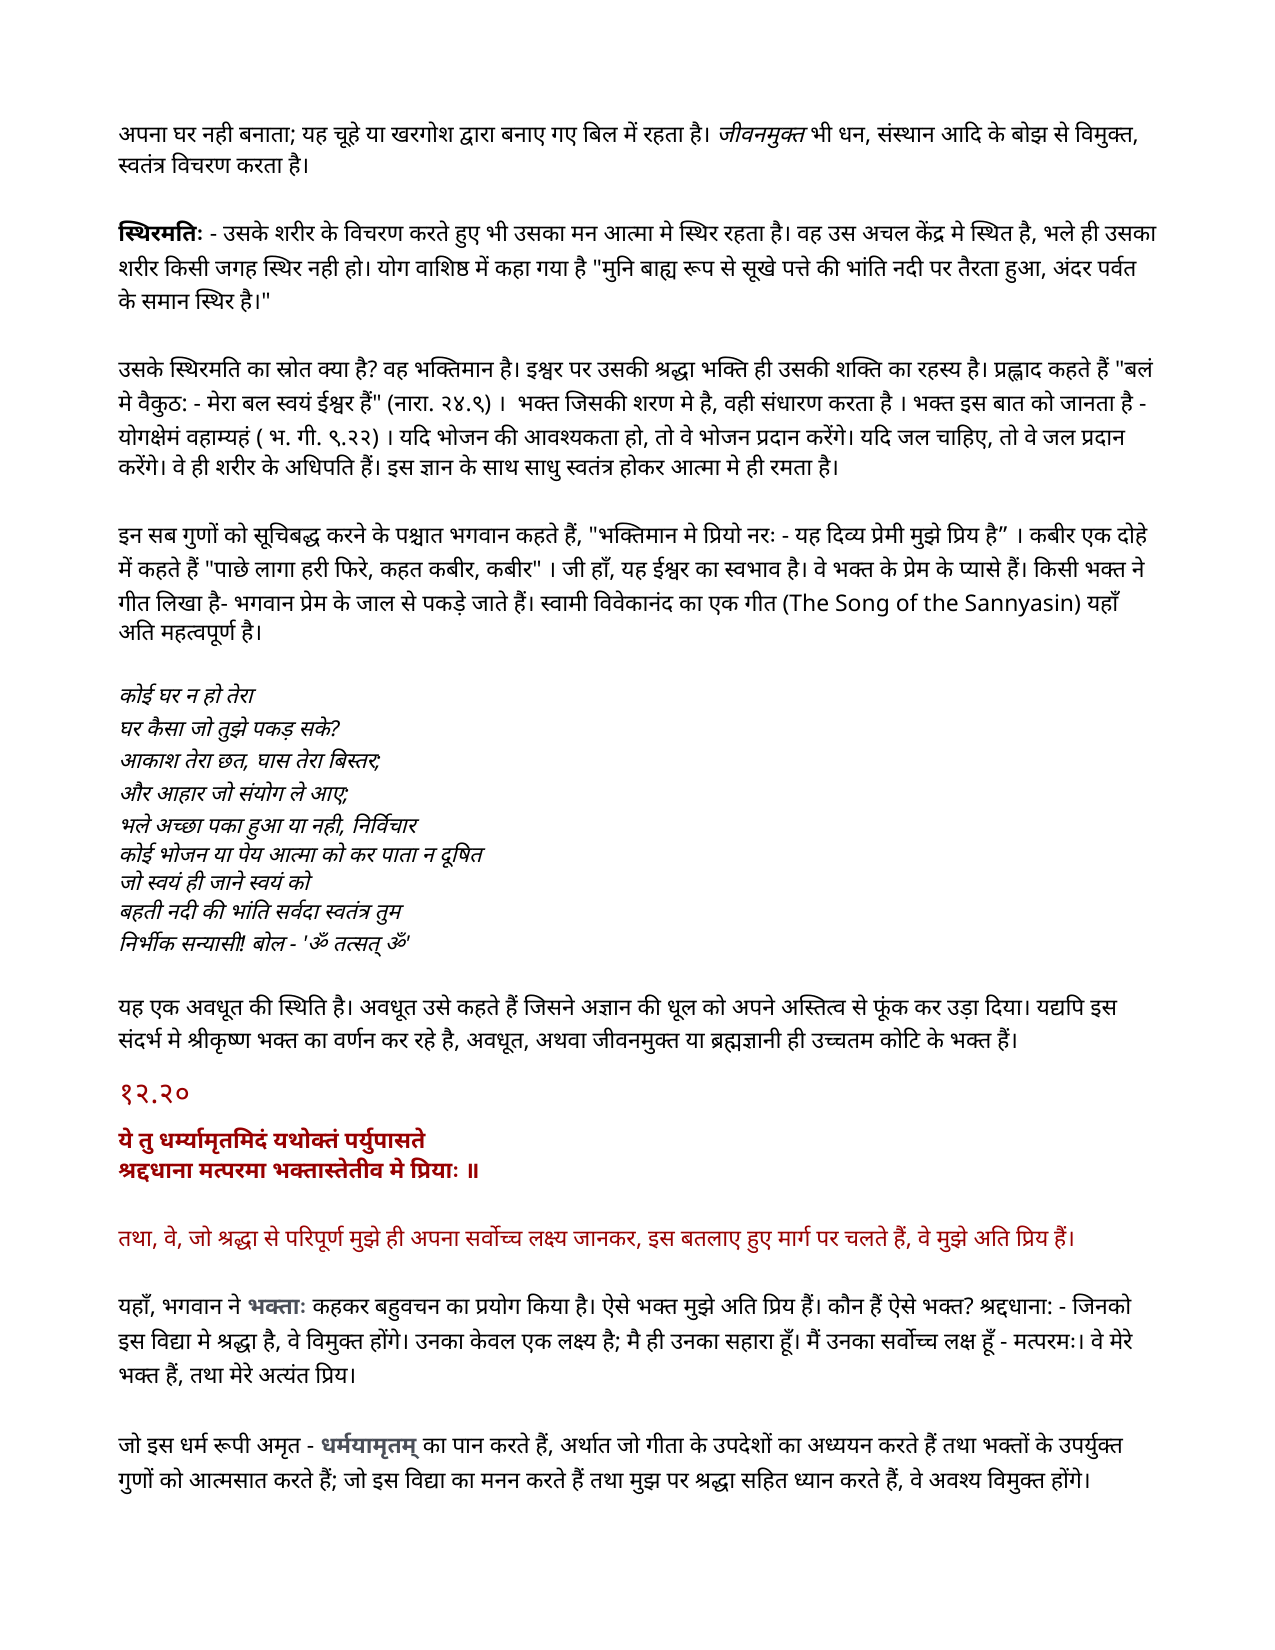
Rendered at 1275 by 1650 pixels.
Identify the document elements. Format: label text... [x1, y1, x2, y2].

text यहाँ, भगवान ने भक्ताः कहकर बहुवचन का प्रयोग किया है। ऐसे भक्त मुझे अति प्रिय हैं। कौन हैं ऐसे भक्त? श्रद्दधाना: - जिनको इस विद्या मे श्रद्धा है, वे विमुक्त होंगे। उनका केवल एक लक्ष्य है; मै ही उनका सहारा हूँ। मैं उनका सर्वोच्च लक्ष हूँ - मत्परमः। वे मेरे भक्त हैं, तथा मेरे अत्यंत प्रिय। [118, 1290, 1157, 1392]
text घर कैसा जो तुझे पकड़ सके? [118, 713, 1157, 745]
text उसके स्थिरमति का स्रोत क्या है? वह भक्तिमान है। इश्वर पर उसकी श्रद्धा भक्ति ही उसकी शक्ति का रहस्य है। प्रह्लाद कहते हैं "बलं मे वैकुठ: - मेरा बल स्वयं ईश्वर हैं" (नारा. २४.९) । भक्त जिसकी शरण मे है, वही संधारण करता है । भक्त इस बात को जानता है - योगक्षेमं वहाम्यहं ( भ. गी. ९.२२) । यदि भोजन की आवश्यकता हो, तो वे भोजन प्रदान करेंगे। यदि जल चाहिए, तो वे जल प्रदान करेंगे। वे ही शरीर के अधिपति हैं। इस ज्ञान के साथ साधु स्वतंत्र होकर आत्मा मे ही रमता है। [118, 353, 1157, 485]
text स्थिरमतिः - उसके शरीर के विचरण करते हुए भी उसका मन आत्मा मे स्थिर रहता है। वह उस अचल केंद्र मे स्थित है, भले ही उसका शरीर किसी जगह स्थिर नही हो। योग वाशिष्ठ में कहा गया है "मुनि बाह्य रूप से सूखे पत्ते की भांति नदी पर तैरता हुआ, अंदर पर्वत के समान स्थिर है।" [118, 217, 1157, 319]
text अपना घर नही बनाता; यह चूहे या खरगोश द्वारा बनाए गए बिल में रहता है। जीवनमुक्त भी धन, संस्थान आदि के बोझ से विमुक्त, स्वतंत्र विचरण करता है। [118, 118, 1157, 183]
text इन सब गुणों को सूचिबद्ध करने के पश्चात भगवान कहते हैं, "भक्तिमान मे प्रियो नरः - यह दिव्य प्रेमी मुझे प्रिय है” । कबीर एक दोहे में कहते हैं "पाछे लागा हरी फिरे, कहत कबीर, कबीर" । जी हाँ, यह ईश्वर का स्वभाव है। वे भक्त के प्रेम के प्यासे हैं। किसी भक्त ने गीत लिखा है- भगवान प्रेम के जाल से पकड़े जाते हैं। स्वामी विवेकानंद का एक गीत (The Song of the Sannyasin) यहाँ अति महत्वपूर्ण है। [118, 519, 1157, 650]
text श्रद्दधाना मत्परमा भक्तास्तेतीव मे प्रियाः ॥ [118, 1158, 1157, 1188]
text निर्भीक सन्यासी! बोल - 'ॐ तत्सत् ॐ' [118, 928, 1157, 960]
text आकाश तेरा छत, घास तेरा बिस्तर; [118, 745, 1157, 778]
text कोई घर न हो तेरा [118, 684, 1157, 713]
text जो स्वयं ही जाने स्वयं को [118, 871, 1157, 899]
text तथा, वे, जो श्रद्धा से परिपूर्ण मुझे ही अपना सर्वोच्च लक्ष्य जानकर, इस बतलाए हुए मार्ग पर चलते हैं, वे मुझे अति प्रिय हैं। [118, 1222, 1157, 1256]
subtitle १२.२० [118, 1073, 1157, 1116]
text और आहार जो संयोग ले आए; [118, 778, 1157, 810]
text ये तु धर्म्यामृतमिदं यथोक्तं पर्युपासते [118, 1128, 1157, 1158]
text कोई भोजन या पेय आत्मा को कर पाता न दूषित [118, 842, 1157, 871]
text बहती नदी की भांति सर्वदा स्वतंत्र तुम [118, 899, 1157, 928]
text यह एक अवधूत की स्थिति है। अवधूत उसे कहते हैं जिसने अज्ञान की धूल को अपने अस्तित्व से फूंक कर उड़ा दिया। यद्यपि इस संदर्भ मे श्रीकृष्ण भक्त का वर्णन कर रहे है, अवधूत, अथवा जीवनमुक्त या ब्रह्मज्ञानी ही उच्चतम कोटि के भक्त हैं। [118, 994, 1157, 1058]
text भले अच्छा पका हुआ या नही, निर्विचार [118, 810, 1157, 842]
text जो इस धर्म रूपी अमृत - धर्मयामृतम् का पान करते हैं, अर्थात जो गीता के उपदेशों का अध्ययन करते हैं तथा भक्तों के उपर्युक्त गुणों को आत्मसात करते हैं; जो इस विद्या का मनन करते हैं तथा मुझ पर श्रद्धा सहित ध्यान करते हैं, वे अवश्य विमुक्त होंगे। [118, 1427, 1157, 1497]
